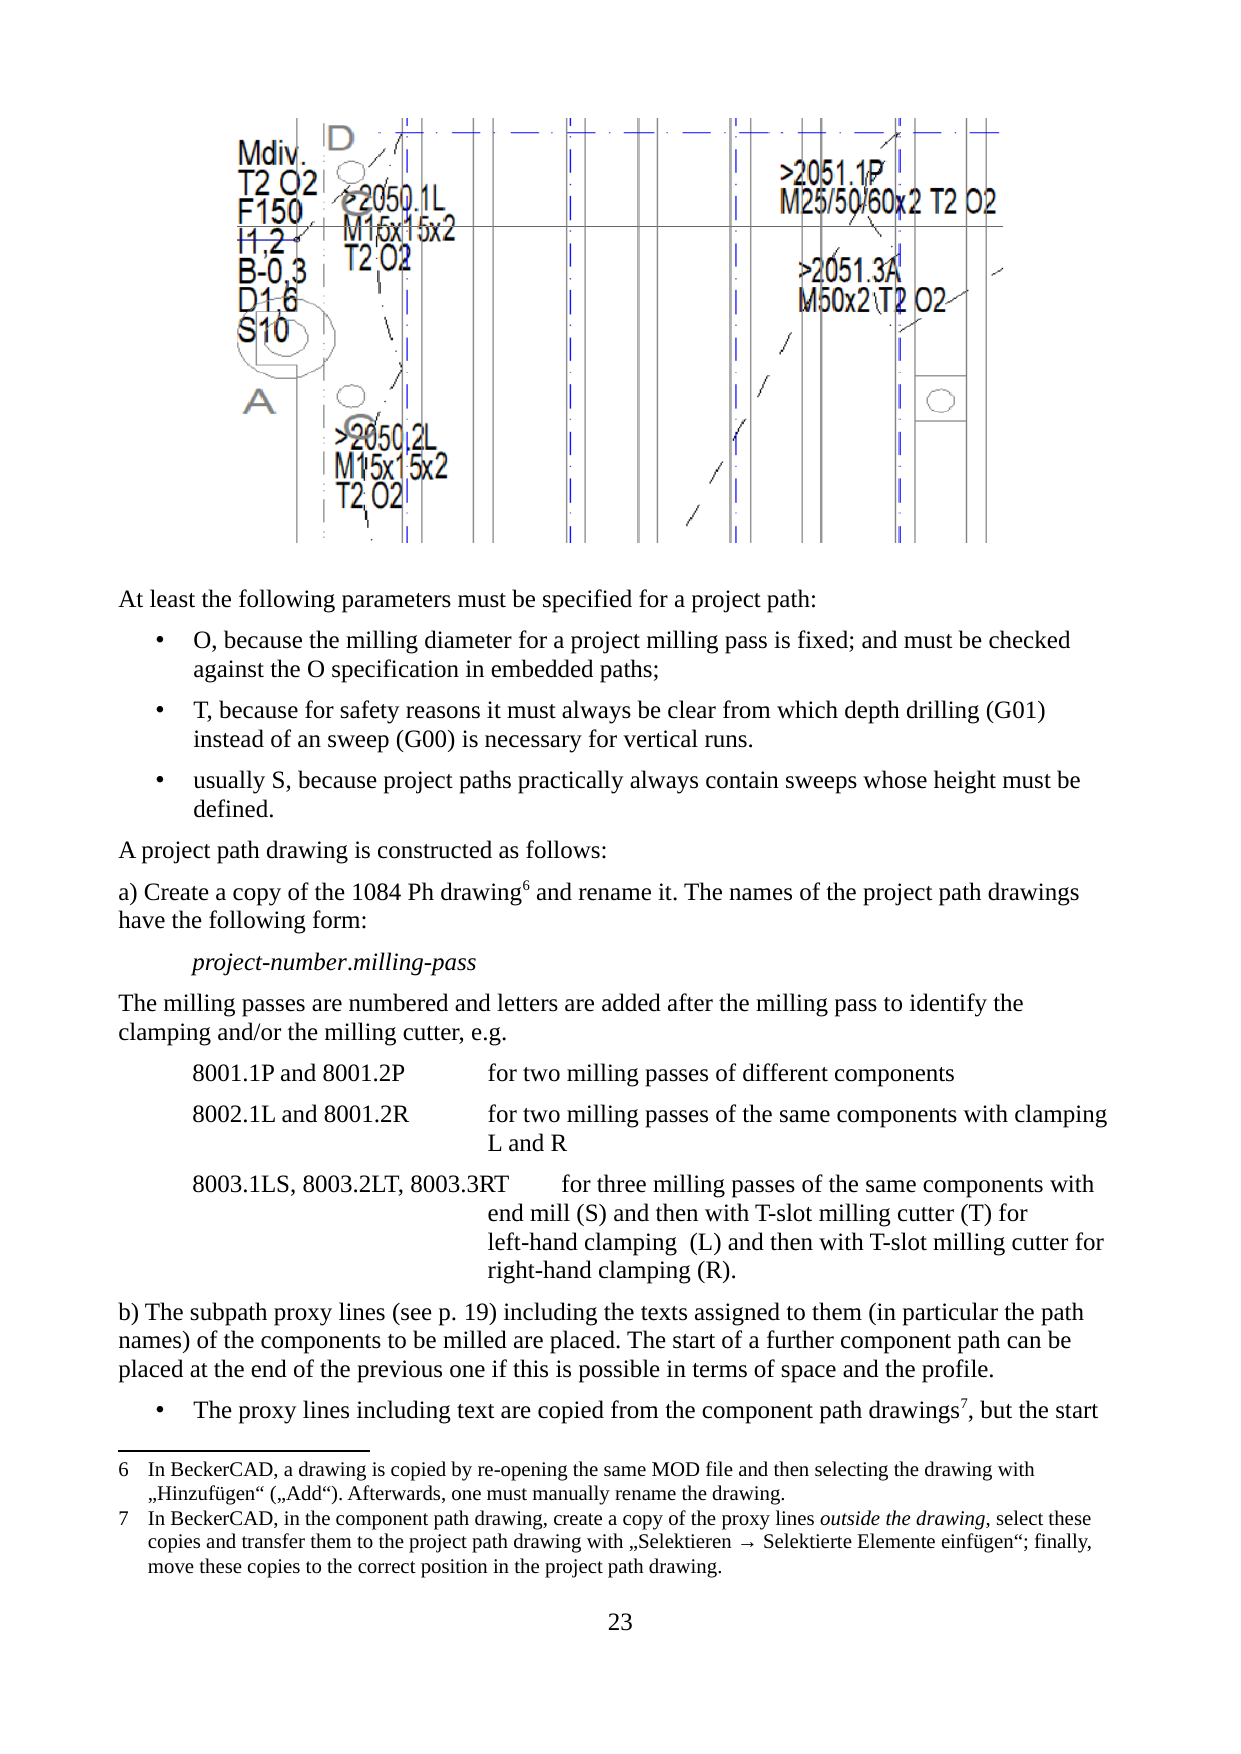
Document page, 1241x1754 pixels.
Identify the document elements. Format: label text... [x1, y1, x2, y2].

text a) Create a copy of the 1084 Ph drawing and rename it. The names of the project path drawings have the following form: [118, 877, 1122, 934]
text b) The subpath proxy lines (see p. 19) including the texts assigned to them (in particular the path names) of the components to be milled are placed. The start of a further component path can be placed at the end of the previous one if this is possible in terms of space and the profile. [118, 1297, 1122, 1383]
text 8003.1LS, 8003.2LT, 8003.3RT for three milling passes of the same components with end mill (S) and then with T-slot milling cutter (T) for left-hand clamping (L) and then with T-slot milling cutter for right-hand clamping (R). [118, 1169, 1122, 1284]
text project-number.milling-pass [118, 947, 1122, 975]
text In BeckerCAD, a drawing is copied by re-opening the same MOD file and then selecting the drawing with „Hinzufügen“ („Add“). Afterwards, one must manually rename the drawing. [118, 1457, 1122, 1505]
text A project path drawing is constructed as follows: [118, 835, 1122, 864]
list The proxy lines including text are copied from the component path drawings, but the start [156, 1395, 1122, 1424]
list usually S, because project paths practically always contain sweeps whose height must be defined. [156, 765, 1122, 823]
text 8001.1P and 8001.2P for two milling passes of different components [118, 1058, 1122, 1087]
picture [237, 118, 1004, 543]
list T, because for safety reasons it must always be clear from which depth drilling (G01) instead of an sweep (G00) is necessary for vertical runs. [156, 695, 1122, 753]
text The milling passes are numbered and letters are added after the milling pass to identify the clamping and/or the milling cutter, e.g. [118, 988, 1122, 1045]
list In BeckerCAD, in the component path drawing, create a copy of the proxy lines outside the drawing, select these copies and transfer them to the project path drawing with „Selektieren → Selektierte Elemente einfügen“; finally, move these copies to the correct position in the project path drawing. [118, 1505, 1122, 1578]
list O, because the milling diameter for a project milling pass is fixed; and must be checked against the O specification in embedded paths; [156, 625, 1122, 683]
text 8002.1L and 8001.2R for two milling passes of the same components with clamping L and R [118, 1099, 1122, 1157]
text At least the following parameters must be specified for a project path: [118, 584, 1122, 613]
